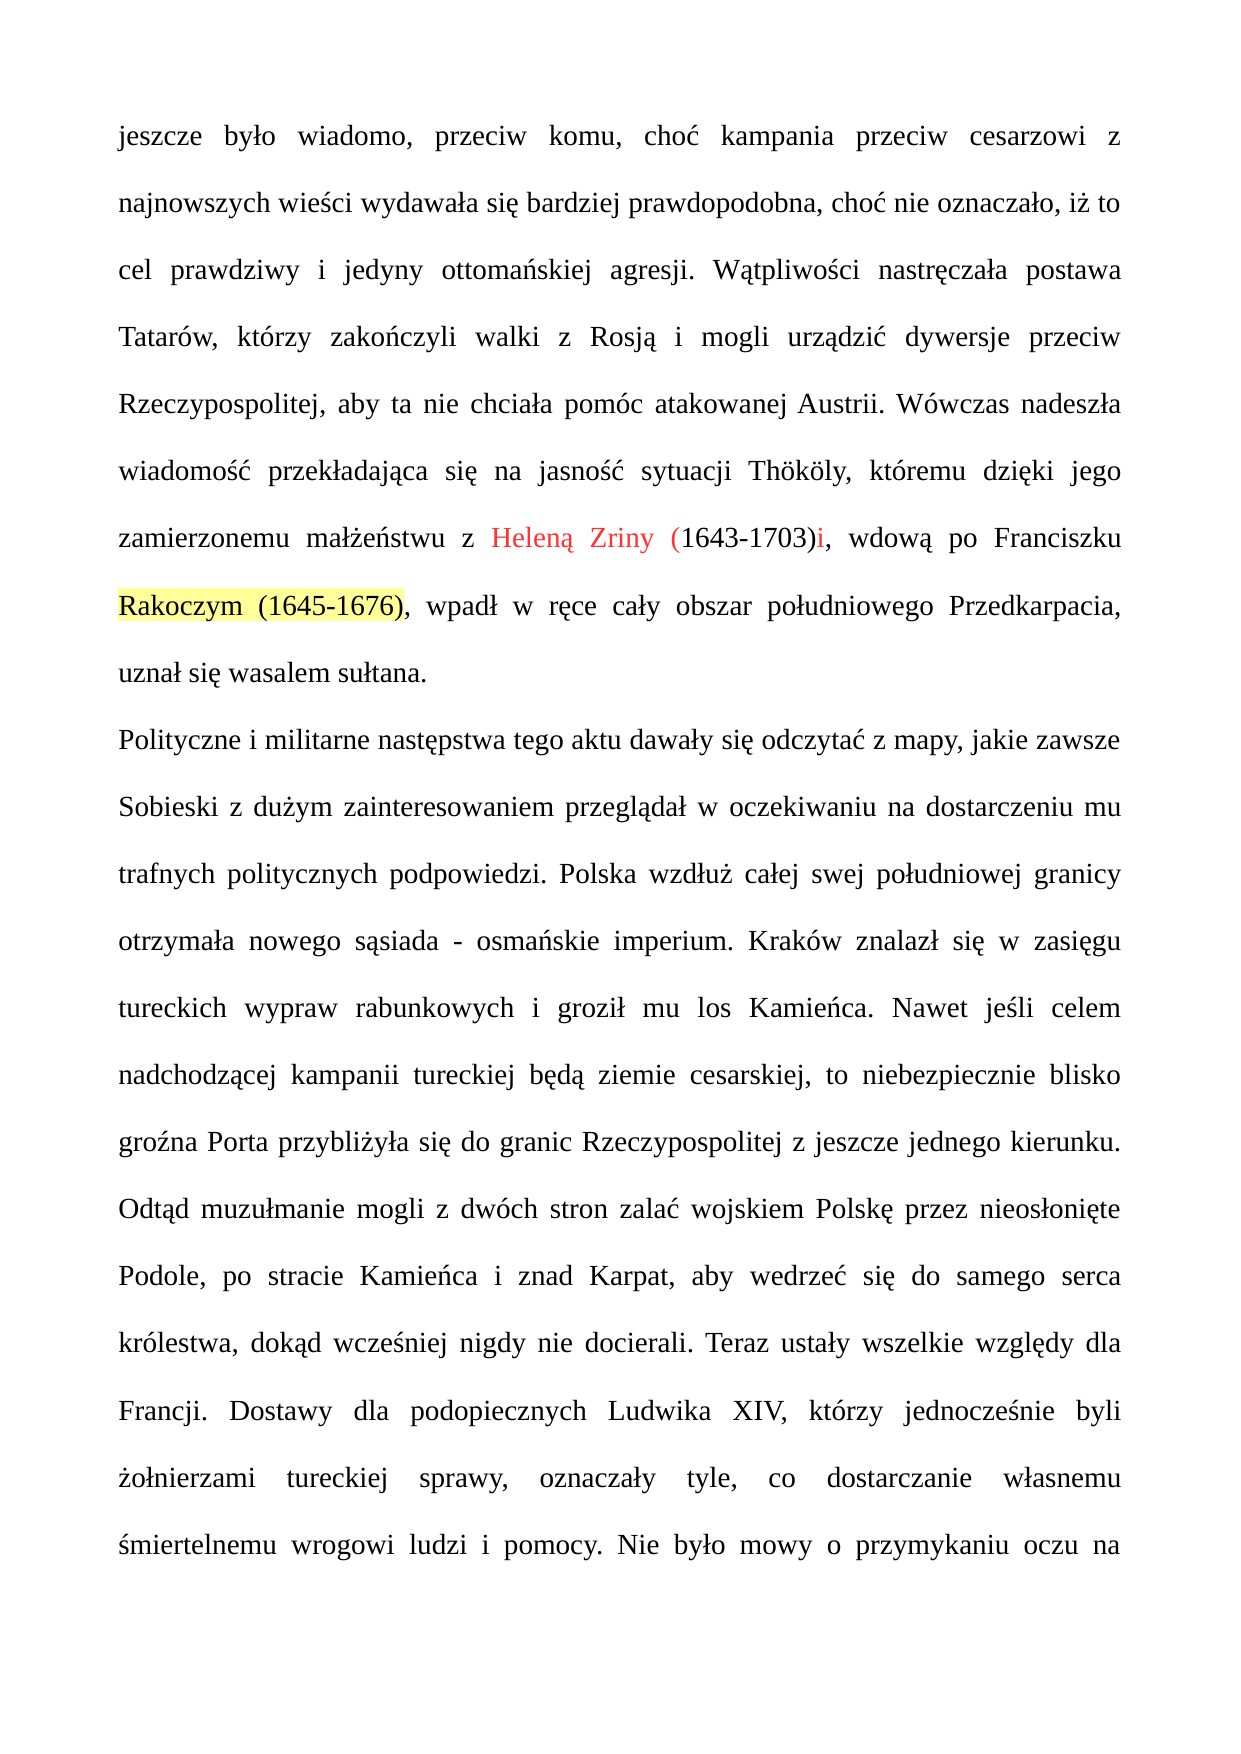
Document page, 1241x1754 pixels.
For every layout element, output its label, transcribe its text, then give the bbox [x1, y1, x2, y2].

text Polityczne i militarne następstwa tego aktu dawały się odczytać z mapy, jakie zawsze Sobieski z dużym zainteresowaniem przeglądał w oczekiwaniu na dostarczeniu mu trafnych politycznych podpowiedzi. Polska wzdłuż całej swej południowej granicy otrzymała nowego sąsiada - osmańskie imperium. Kraków znalazł się w zasięgu tureckich wypraw rabunkowych i groził mu los Kamieńca. Nawet jeśli celem nadchodzącej kampanii tureckiej będą ziemie cesarskiej, to niebezpiecznie blisko groźna Porta przybliżyła się do granic Rzeczypospolitej z jeszcze jednego kierunku. Odtąd muzułmanie mogli z dwóch stron zalać wojskiem Polskę przez nieosłonięte Podole, po stracie Kamieńca i znad Karpat, aby wedrzeć się do samego serca królestwa, dokąd wcześniej nigdy nie docierali. Teraz ustały wszelkie względy dla Francji. Dostawy dla podopiecznych Ludwika XIV, którzy jednocześnie byli żołnierzami tureckiej sprawy, oznaczały tyle, co dostarczanie własnemu śmiertelnemu wrogowi ludzi i pomocy. Nie było mowy o przymykaniu oczu na [118, 722, 1122, 1560]
text jeszcze było wiadomo, przeciw komu, choć kampania przeciw cesarzowi z najnowszych wieści wydawała się bardziej prawdopodobna, choć nie oznaczało, iż to cel prawdziwy i jedyny ottomańskiej agresji. Wątpliwości nastręczała postawa Tatarów, którzy zakończyli walki z Rosją i mogli urządzić dywersje przeciw Rzeczypospolitej, aby ta nie chciała pomóc atakowanej Austrii. Wówczas nadeszła wiadomość przekładająca się na jasność sytuacji Thököly, któremu dzięki jego zamierzonemu małżeństwu z Heleną Zriny (1643-1703)i, wdową po Franciszku Rakoczym (1645-1676), wpadł w ręce cały obszar południowego Przedkarpacia, uznał się wasalem sułtana. [118, 118, 1122, 688]
